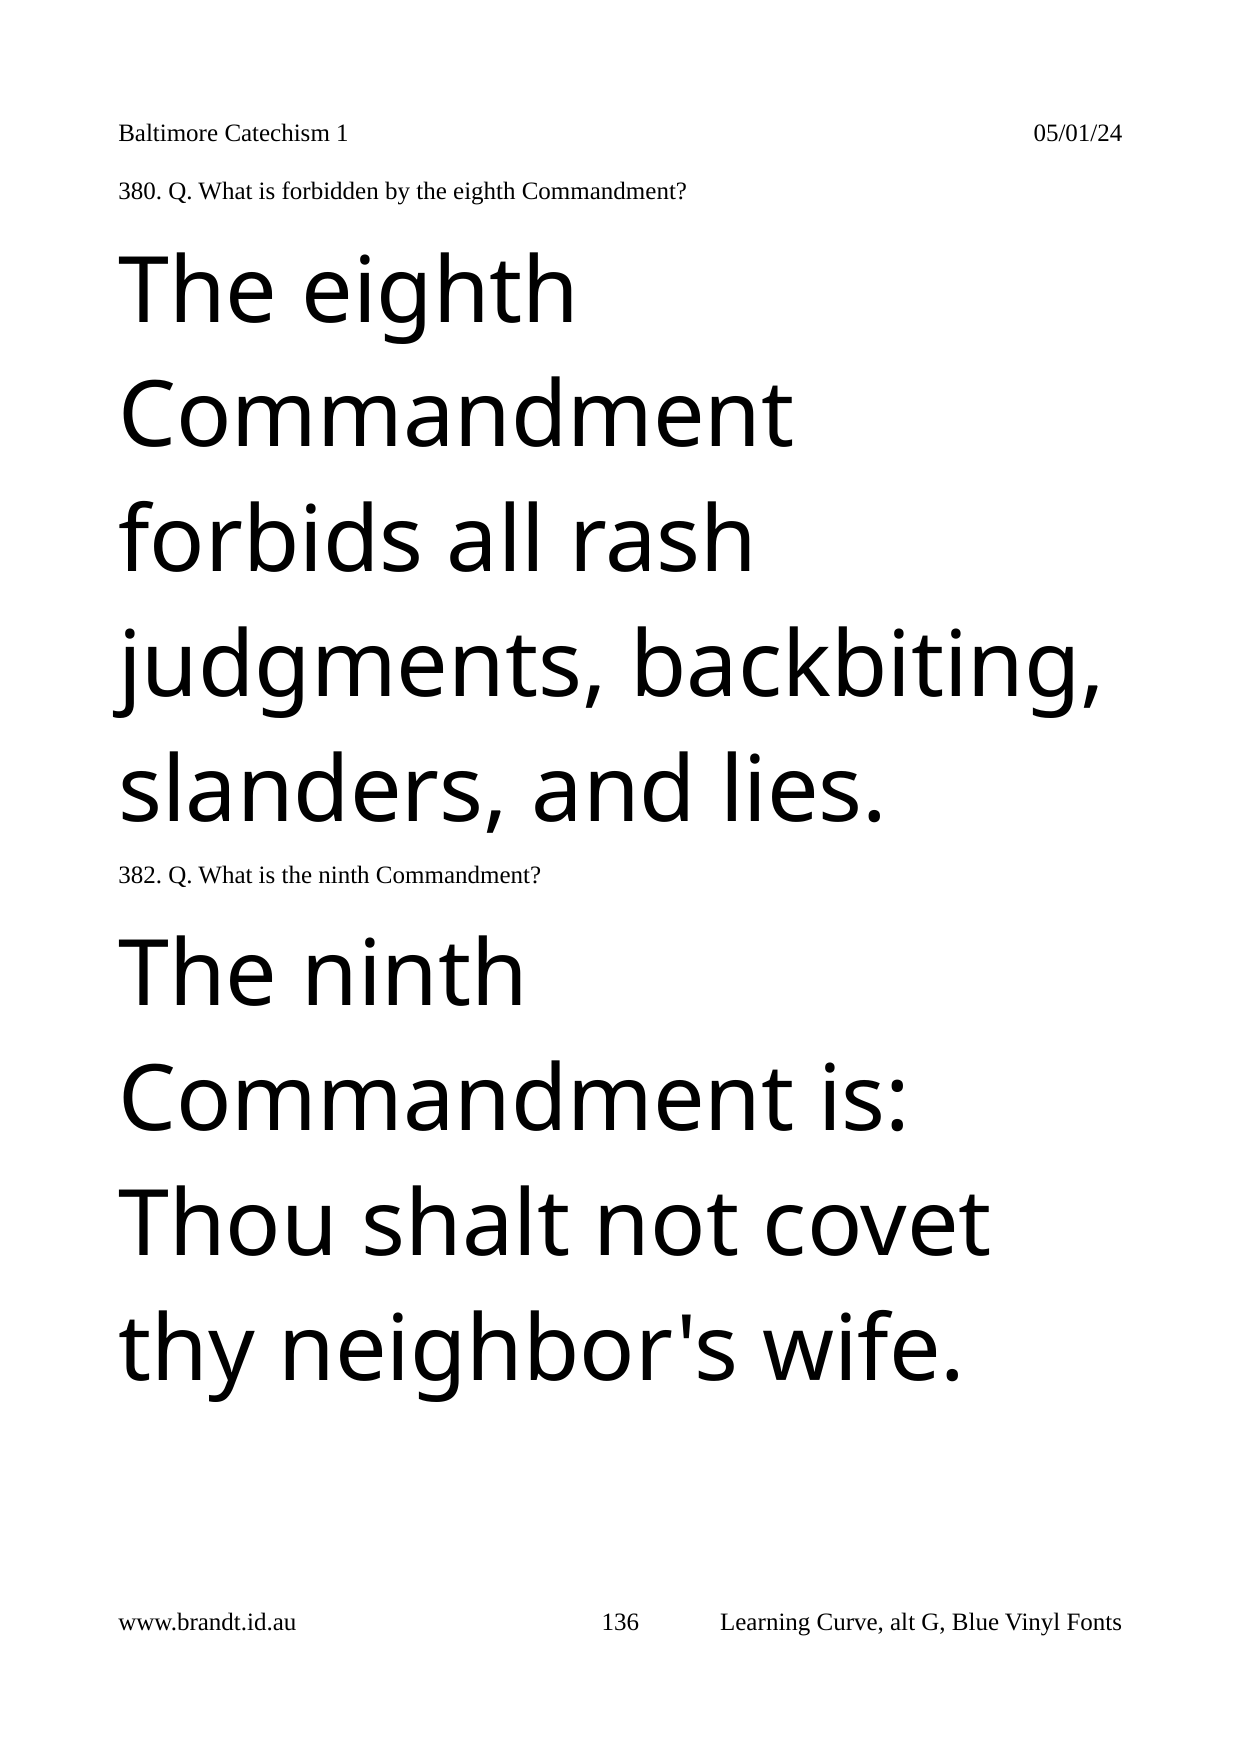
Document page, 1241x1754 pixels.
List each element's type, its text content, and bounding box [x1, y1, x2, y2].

text The ninth Commandment is: Thou shalt not covet thy neighbor's wife. [118, 908, 1122, 1407]
text The eighth Commandment forbids all rash judgments, backbiting, slanders, and lies. [118, 224, 1122, 848]
text 382. Q. What is the ninth Commandment? [118, 860, 1122, 889]
text 380. Q. What is forbidden by the eighth Commandment? [118, 176, 1122, 205]
